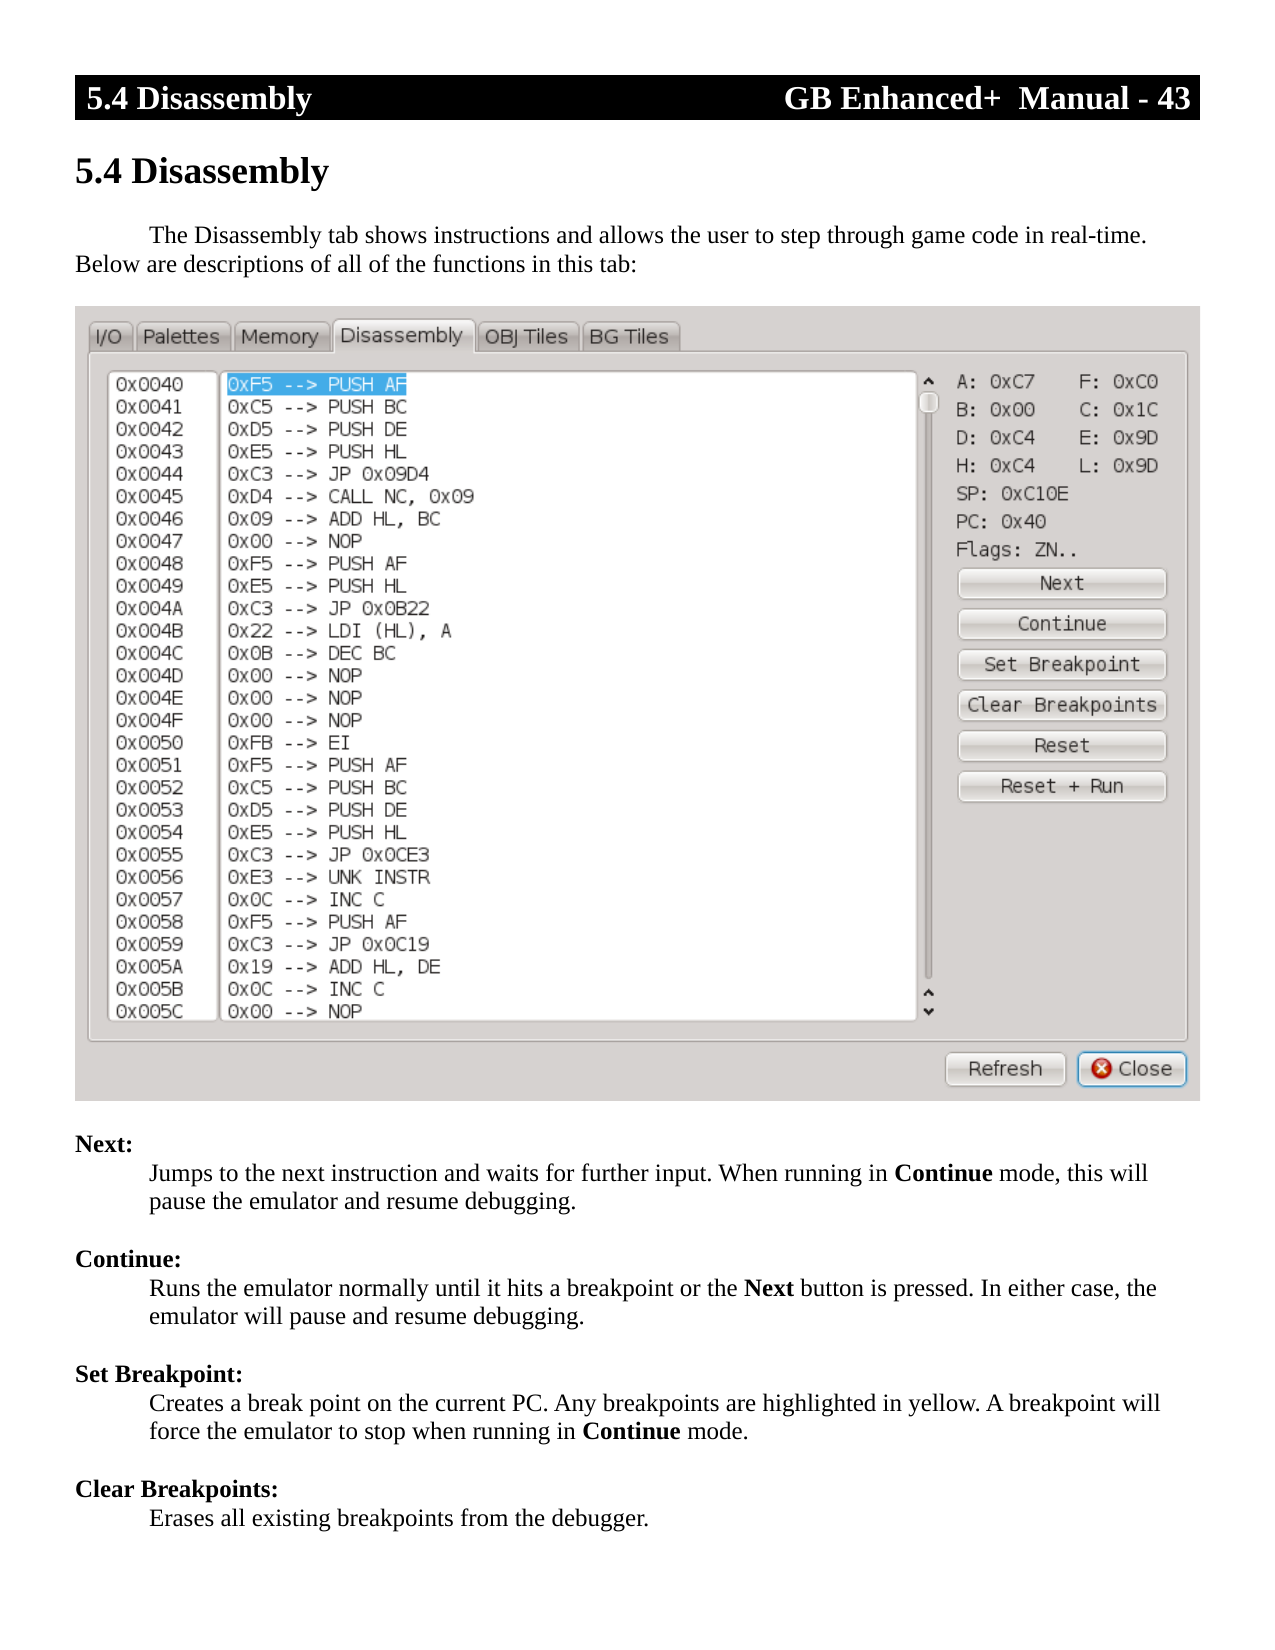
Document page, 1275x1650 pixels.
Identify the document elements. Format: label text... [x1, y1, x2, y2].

text 5.4 Disassembly [75, 148, 1200, 191]
text Continue: [75, 1244, 1200, 1273]
text Creates a break point on the current PC. Any breakpoints are highlighted in yellow. A breakpoint will force the emulator to stop when running in Continue mode. [75, 1388, 1200, 1445]
text 5.4 Disassembly GB Enhanced+ Manual - 43 [75, 75, 1200, 119]
picture [75, 306, 1200, 1101]
text Erases all existing breakpoints from the debugger. [75, 1503, 1200, 1531]
text Runs the emulator normally until it hits a breakpoint or the Next button is pressed. In either case, the emulator will pause and resume debugging. [75, 1273, 1200, 1330]
text Set Breakpoint: [75, 1359, 1200, 1388]
text Clear Breakpoints: [75, 1474, 1200, 1503]
text Next: [75, 1129, 1200, 1158]
text Jumps to the next instruction and waits for further input. When running in Continue mode, this will pause the emulator and resume debugging. [75, 1158, 1200, 1215]
text The Disassembly tab shows instructions and allows the user to step through game code in real-time. Below are descriptions of all of the functions in this tab: [75, 220, 1200, 278]
